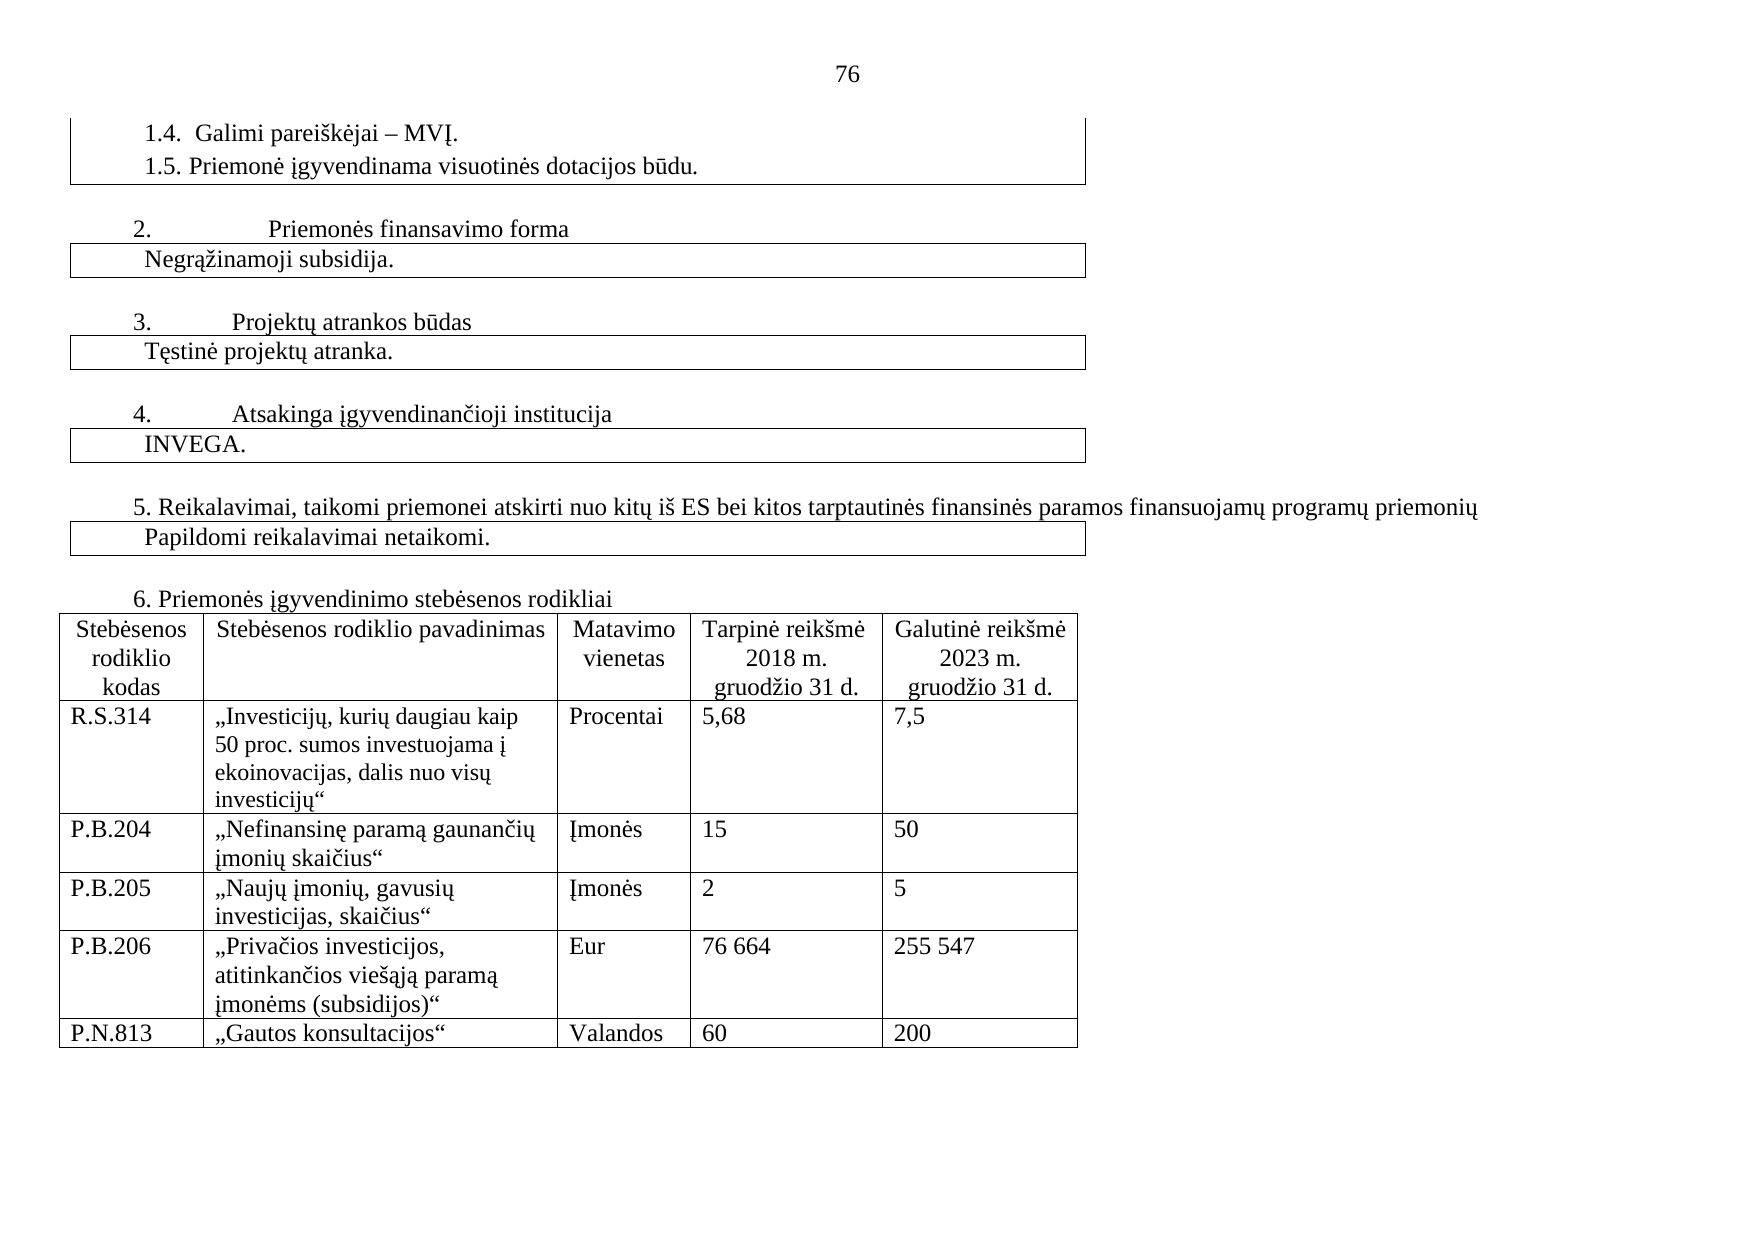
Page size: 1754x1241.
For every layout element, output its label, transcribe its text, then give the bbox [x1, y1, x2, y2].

table_cell 15 [691, 814, 882, 872]
table_cell R.S.314 [60, 701, 203, 813]
table_cell 5 [883, 873, 1077, 930]
table_cell „Nefinansinę paramą gaunančių įmonių skaičius“ [204, 814, 557, 872]
table_header Matavimo vienetas [558, 614, 690, 700]
table_cell 76 664 [691, 931, 882, 1017]
table_cell „Naujų įmonių, gavusių investicijas, skaičius“ [204, 873, 557, 930]
table_cell 7,5 [883, 701, 1077, 813]
table_header INVEGA. [71, 429, 1085, 462]
text 2. Priemonės finansavimo forma [133, 214, 1636, 243]
table_cell „Gautos konsultacijos“ [204, 1019, 557, 1047]
table_cell 255 547 [883, 931, 1077, 1017]
table_cell P.N.813 [60, 1019, 203, 1047]
text 6. Priemonės įgyvendinimo stebėsenos rodikliai [59, 584, 1636, 613]
text 4. Atsakinga įgyvendinančioji institucija [97, 399, 1636, 428]
table_header Tarpinė reikšmė 2018 m. gruodžio 31 d. [691, 614, 882, 700]
table_header Tęstinė projektų atranka. [71, 336, 1085, 369]
table_cell 60 [691, 1019, 882, 1047]
table_header Papildomi reikalavimai netaikomi. [71, 522, 1085, 554]
table_cell 5,68 [691, 701, 882, 813]
table_cell P.B.204 [60, 814, 203, 872]
table_cell Procentai [558, 701, 690, 813]
text 3. Projektų atrankos būdas [97, 307, 1636, 335]
table_cell „Privačios investicijos, atitinkančios viešąją paramą įmonėms (subsidijos)“ [204, 931, 557, 1017]
table_cell 1.5. Priemonė įgyvendinama visuotinės dotacijos būdu. [71, 151, 1085, 184]
text 5. Reikalavimai, taikomi priemonei atskirti nuo kitų iš ES bei kitos tarptautinės finansinės paramos finansuojamų programų priemonių [59, 492, 1636, 521]
table_cell Valandos [558, 1019, 690, 1047]
table_cell Įmonės [558, 873, 690, 930]
table_header Stebėsenos rodiklio pavadinimas [204, 614, 557, 700]
table_header Stebėsenos rodiklio kodas [60, 614, 203, 700]
table_header Galutinė reikšmė 2023 m. gruodžio 31 d. [883, 614, 1077, 700]
table_cell P.B.206 [60, 931, 203, 1017]
table_cell 50 [883, 814, 1077, 872]
table_cell P.B.205 [60, 873, 203, 930]
table_cell Įmonės [558, 814, 690, 872]
table_cell 1.4. Galimi pareiškėjai – MVĮ. [71, 118, 1085, 151]
table_cell 200 [883, 1019, 1077, 1047]
table_cell Eur [558, 931, 690, 1017]
table_cell 2 [691, 873, 882, 930]
table_cell „Investicijų, kurių daugiau kaip 50 proc. sumos investuojama į ekoinovacijas, dalis nuo visų investicijų“ [204, 701, 557, 813]
table_header Negrąžinamoji subsidija. [71, 244, 1085, 277]
